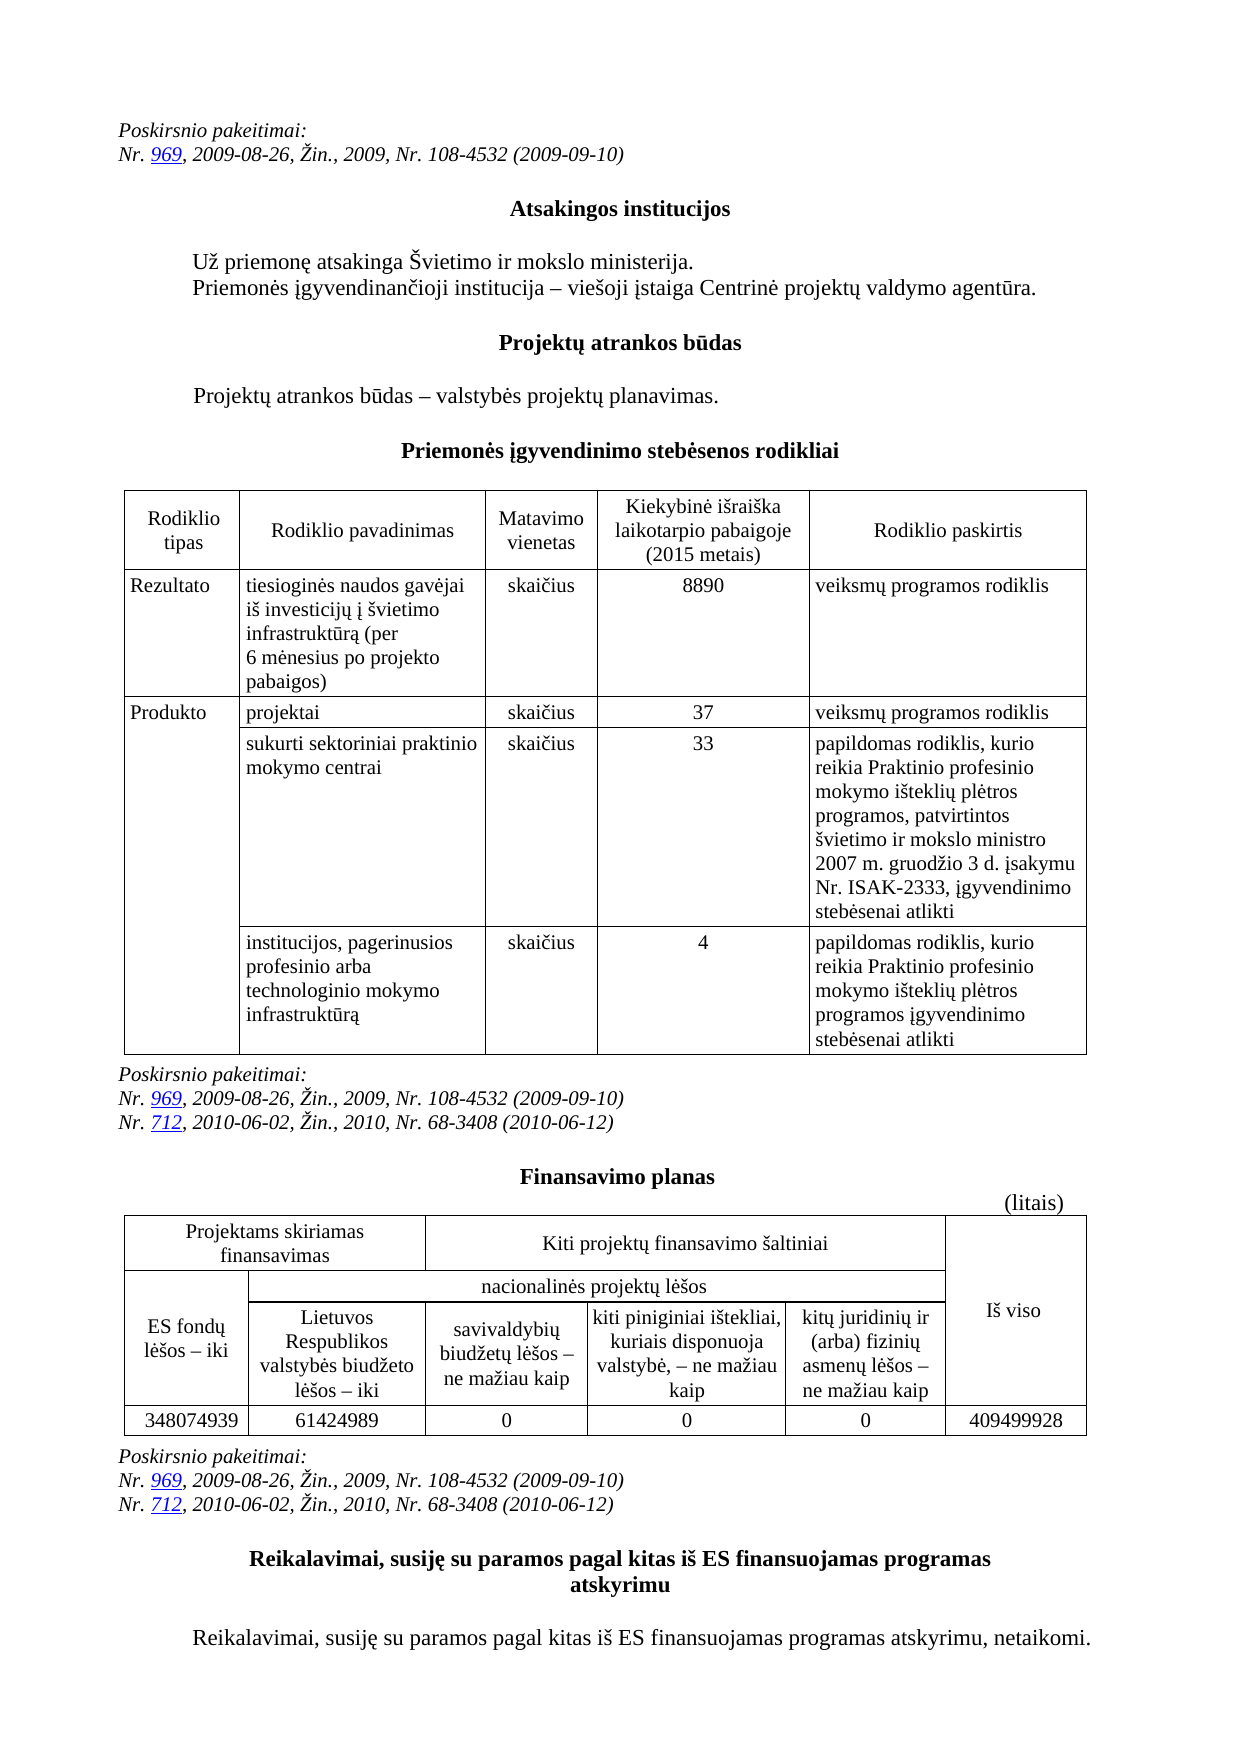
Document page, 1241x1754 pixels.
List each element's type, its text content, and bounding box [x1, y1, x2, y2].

table_header Rodiklio pavadinimas [240, 491, 485, 569]
text Poskirsnio pakeitimai: [118, 1062, 1122, 1086]
table_cell skaičius [486, 728, 597, 926]
table_cell Produkto [125, 697, 239, 1053]
table_cell Rezultato [125, 570, 239, 696]
table_header Rodiklio tipas [125, 491, 239, 569]
table_header Projektams skiriamas finansavimas [125, 1216, 425, 1270]
text Poskirsnio pakeitimai: [118, 118, 1122, 142]
table_cell 0 [426, 1406, 587, 1435]
table_cell savivaldybių biudžetų lėšos – ne mažiau kaip [426, 1303, 587, 1404]
text Nr. 712, 2010-06-02, Žin., 2010, Nr. 68-3408 (2010-06-12) [118, 1492, 1122, 1516]
text Reikalavimai, susiję su paramos pagal kitas iš ES finansuojamas programas atskyrimu [118, 1545, 1122, 1597]
text (litais) [118, 1189, 1132, 1215]
table_cell skaičius [486, 697, 597, 727]
table_cell projektai [240, 697, 485, 727]
text Priemonės įgyvendinančioji institucija – viešoji įstaiga Centrinė projektų valdymo agentūra. [118, 274, 1122, 300]
text Reikalavimai, susiję su paramos pagal kitas iš ES finansuojamas programas atskyrimu, netaikomi. [118, 1624, 1122, 1650]
table_cell 37 [598, 697, 809, 727]
table_header Matavimo vienetas [486, 491, 597, 569]
table_cell ES fondų lėšos – iki [125, 1271, 248, 1404]
table_cell sukurti sektoriniai praktinio mokymo centrai [240, 728, 485, 926]
table_cell veiksmų programos rodiklis [810, 570, 1086, 696]
table_cell papildomas rodiklis, kurio reikia Praktinio profesinio mokymo išteklių plėtros programos įgyvendinimo stebėsenai atlikti [810, 927, 1086, 1053]
table_header Kiti projektų finansavimo šaltiniai [426, 1216, 945, 1270]
table_cell 409499928 [946, 1406, 1086, 1435]
text Nr. 969, 2009-08-26, Žin., 2009, Nr. 108-4532 (2009-09-10) [118, 1086, 1122, 1110]
table_cell 348074939 [125, 1406, 248, 1435]
table_cell 8890 [598, 570, 809, 696]
table_cell 0 [588, 1406, 785, 1435]
text Projektų atrankos būdas – valstybės projektų planavimas. [156, 382, 1122, 408]
text Už priemonę atsakinga Švietimo ir mokslo ministerija. [118, 248, 1122, 274]
table_cell kitų juridinių ir (arba) fizinių asmenų lėšos – ne mažiau kaip [786, 1303, 945, 1404]
table_cell institucijos, pagerinusios profesinio arba technologinio mokymo infrastruktūrą [240, 927, 485, 1053]
text Finansavimo planas [118, 1163, 1122, 1189]
text Nr. 969, 2009-08-26, Žin., 2009, Nr. 108-4532 (2009-09-10) [118, 142, 1122, 166]
table_cell kiti piniginiai ištekliai, kuriais disponuoja valstybė, – ne mažiau kaip [588, 1303, 785, 1404]
table_header Iš viso [946, 1216, 1086, 1404]
table_cell skaičius [486, 927, 597, 1053]
table_header Kiekybinė išraiška laikotarpio pabaigoje (2015 metais) [598, 491, 809, 569]
table_cell 33 [598, 728, 809, 926]
table_cell skaičius [486, 570, 597, 696]
table_cell 61424989 [249, 1406, 425, 1435]
text Projektų atrankos būdas [118, 329, 1122, 356]
text Nr. 712, 2010-06-02, Žin., 2010, Nr. 68-3408 (2010-06-12) [118, 1110, 1122, 1134]
table_cell Lietuvos Respublikos valstybės biudžeto lėšos – iki [249, 1303, 425, 1404]
text Atsakingos institucijos [118, 195, 1122, 221]
table_cell tiesioginės naudos gavėjai iš investicijų į švietimo infrastruktūrą (per 6 mėnesius po projekto pabaigos) [240, 570, 485, 696]
table_header Rodiklio paskirtis [810, 491, 1086, 569]
table_cell veiksmų programos rodiklis [810, 697, 1086, 727]
table_cell nacionalinės projektų lėšos [249, 1271, 945, 1301]
text Poskirsnio pakeitimai: [118, 1444, 1122, 1468]
table_cell 4 [598, 927, 809, 1053]
table_cell papildomas rodiklis, kurio reikia Praktinio profesinio mokymo išteklių plėtros programos, patvirtintos švietimo ir mokslo ministro 2007 m. gruodžio 3 d. įsakymu Nr. ISAK-2333, įgyvendinimo stebėsenai atlikti [810, 728, 1086, 926]
table_cell 0 [786, 1406, 945, 1435]
text Nr. 969, 2009-08-26, Žin., 2009, Nr. 108-4532 (2009-09-10) [118, 1468, 1122, 1492]
text Priemonės įgyvendinimo stebėsenos rodikliai [118, 437, 1122, 463]
